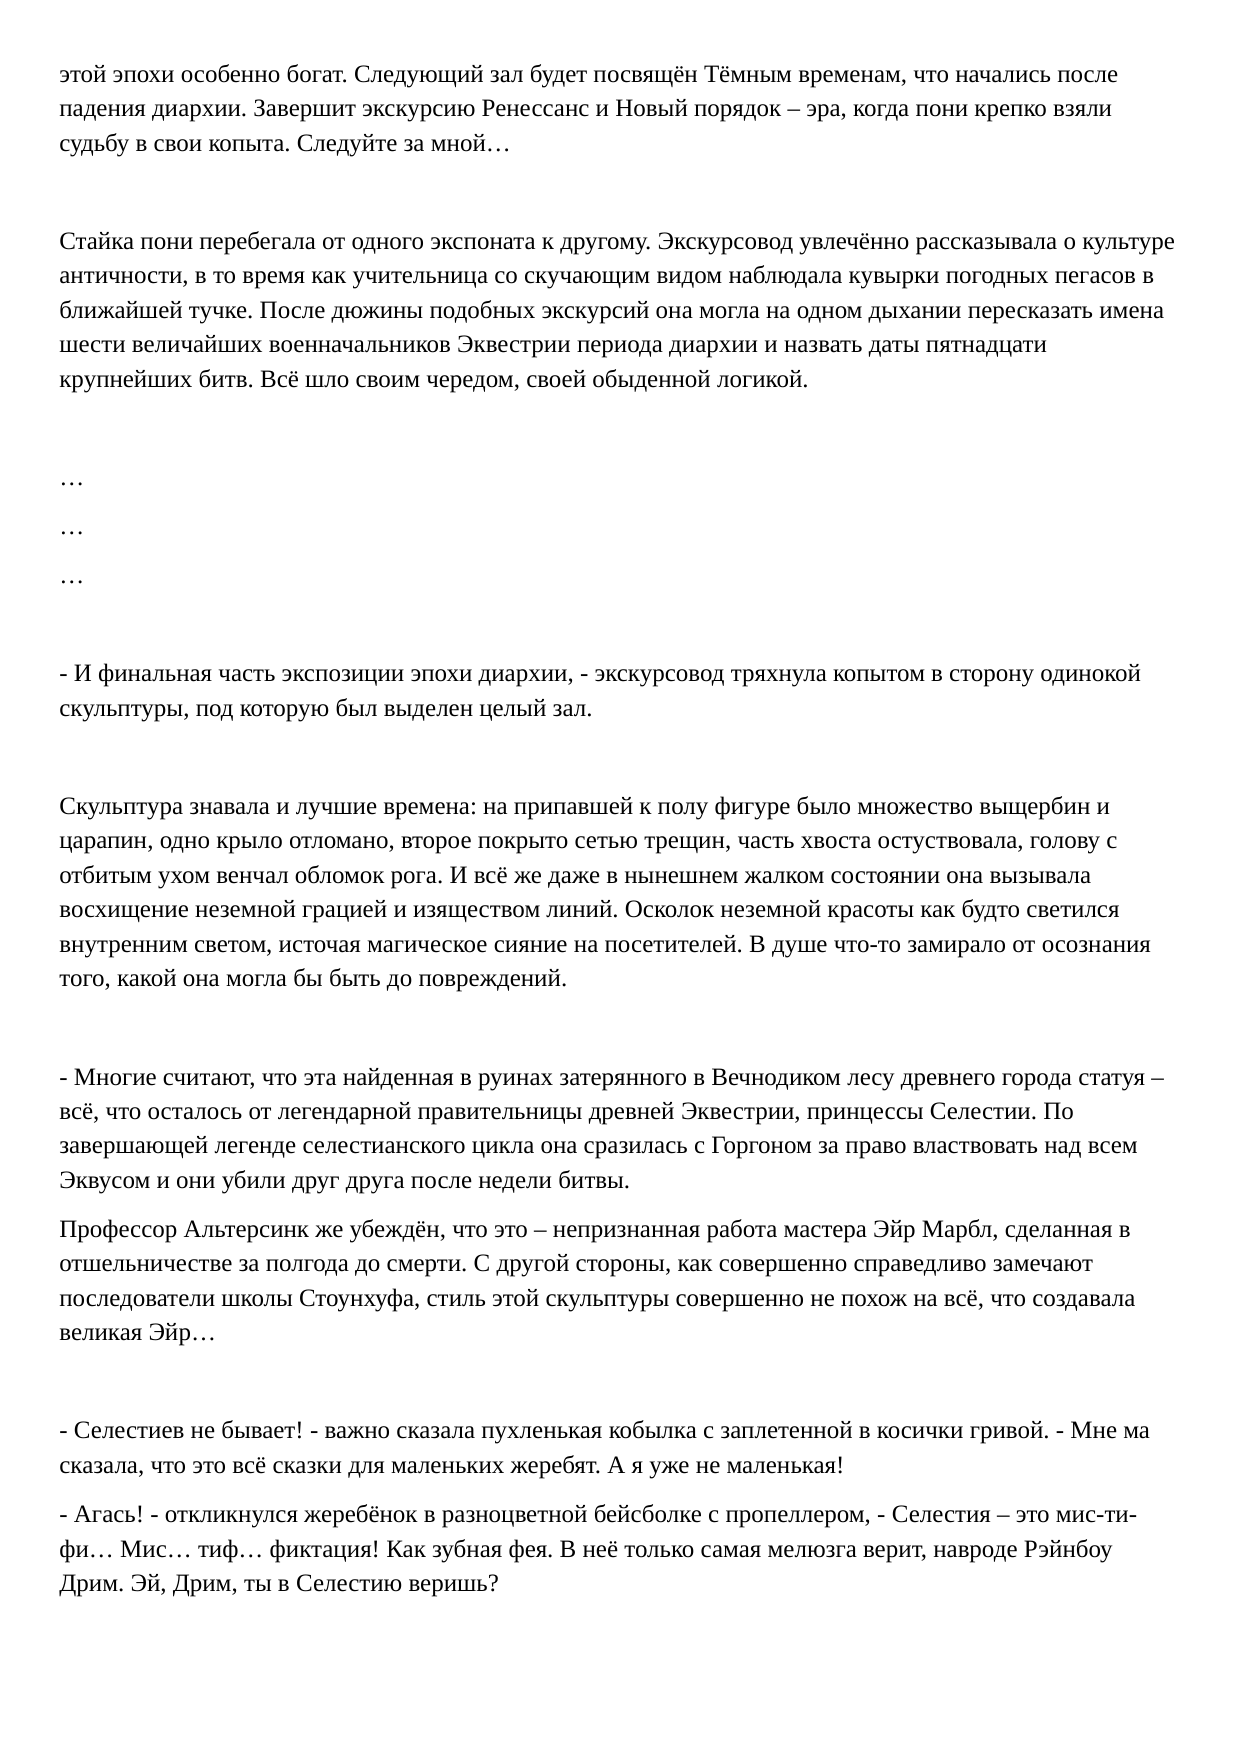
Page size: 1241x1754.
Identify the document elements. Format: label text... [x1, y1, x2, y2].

text - Селестиев не бывает! - важно сказала пухленькая кобылка с заплетенной в косички гривой. - Мне ма сказала, что это всё сказки для маленьких жеребят. А я уже не маленькая! [59, 1416, 1181, 1479]
text Профессор Альтерсинк же убеждён, что это – непризнанная работа мастера Эйр Марбл, сделанная в отшельничестве за полгода до смерти. С другой стороны, как совершенно справедливо замечают последователи школы Стоунхуфа, стиль этой скульптуры совершенно не похож на всё, что создавала великая Эйр… [59, 1214, 1181, 1346]
text - Агась! - откликнулся жеребёнок в разноцветной бейсболке с пропеллером, - Селестия – это мис-ти-фи… Мис… тиф… фиктация! Как зубная фея. В неё только самая мелюзга верит, навроде Рэйнбоу Дрим. Эй, Дрим, ты в Селестию веришь? [59, 1499, 1181, 1597]
text Скульптура знавала и лучшие времена: на припавшей к полу фигуре было множество выщербин и царапин, одно крыло отломано, второе покрыто сетью трещин, часть хвоста остуствовала, голову с отбитым ухом венчал обломок рога. И всё же даже в нынешнем жалком состоянии она вызывала восхищение неземной грацией и изяществом линий. Осколок неземной красоты как будто светился внутренним светом, источая магическое сияние на посетителей. В душе что-то замирало от осознания того, какой она могла бы быть до повреждений. [59, 791, 1181, 992]
text - Многие считают, что эта найденная в руинах затерянного в Вечнодиком лесу древнего города статуя – всё, что осталось от легендарной правительницы древней Эквестрии, принцессы Селестии. По завершающей легенде селестианского цикла она сразилась с Горгоном за право властвовать над всем Эквусом и они убили друг друга после недели битвы. [59, 1062, 1181, 1194]
text - И финальная часть экспозиции эпохи диархии, - экскурсовод тряхнула копытом в сторону одинокой скульптуры, под которую был выделен целый зал. [59, 658, 1181, 722]
text … [59, 462, 1181, 491]
text … [59, 511, 1181, 540]
text этой эпохи особенно богат. Следующий зал будет посвящён Тёмным временам, что начались после падения диархии. Завершит экскурсию Ренессанс и Новый порядок – эра, когда пони крепко взяли судьбу в свои копыта. Следуйте за мной… [59, 59, 1181, 157]
text Стайка пони перебегала от одного экспоната к другому. Экскурсовод увлечённо рассказывала о культуре античности, в то время как учительница со скучающим видом наблюдала кувырки погодных пегасов в ближайшей тучке. После дюжины подобных экскурсий она могла на одном дыхании пересказать имена шести величайших военначальников Эквестрии периода диархии и назвать даты пятнадцати крупнейших битв. Всё шло своим чередом, своей обыденной логикой. [59, 226, 1181, 393]
text … [59, 560, 1181, 589]
